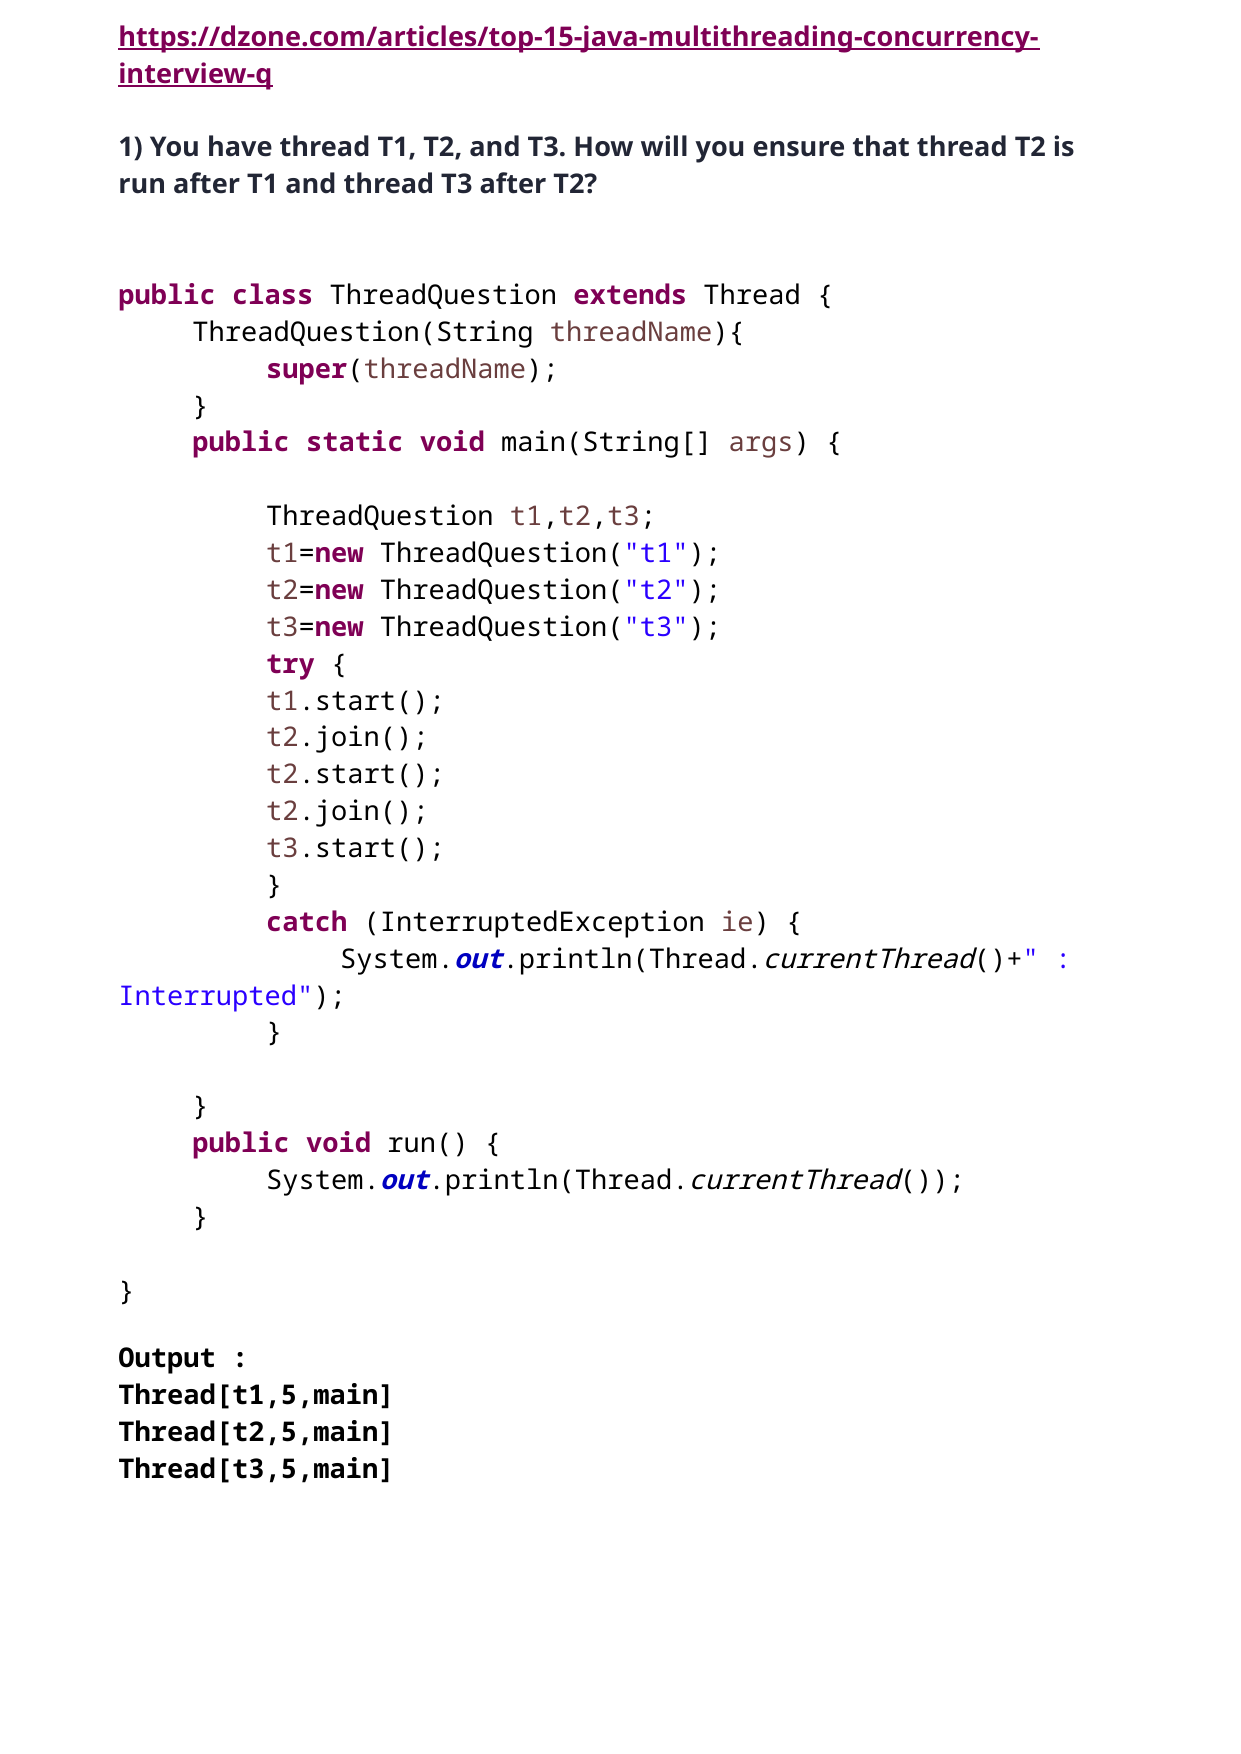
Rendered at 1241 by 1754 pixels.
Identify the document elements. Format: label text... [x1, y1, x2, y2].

text t2.start(); [118, 755, 1122, 792]
text Thread[t1,5,main] [118, 1376, 1122, 1413]
text System.out.println(Thread.currentThread()); [118, 1160, 1122, 1197]
text t2.join(); [118, 718, 1122, 755]
text public void run() { [118, 1123, 1122, 1160]
text super(threadName); [118, 349, 1122, 386]
text System.out.println(Thread.currentThread()+" : Interrupted"); [118, 939, 1122, 1013]
text ThreadQuestion(String threadName){ [118, 312, 1122, 349]
text } [118, 1013, 1122, 1050]
text public class ThreadQuestion extends Thread { [118, 275, 1122, 312]
text Thread[t2,5,main] [118, 1413, 1122, 1449]
text t1.start(); [118, 681, 1122, 718]
text t2=new ThreadQuestion("t2"); [118, 570, 1122, 607]
text Output : [118, 1339, 1122, 1376]
text } [118, 1087, 1122, 1123]
text ThreadQuestion t1,t2,t3; [118, 497, 1122, 533]
text t2.join(); [118, 792, 1122, 828]
text } [118, 1271, 1122, 1308]
text https://dzone.com/articles/top-15-java-multithreading-concurrency-interview-q [118, 17, 1122, 91]
text } [118, 865, 1122, 902]
text public static void main(String[] args) { [118, 423, 1122, 460]
text } [118, 1197, 1122, 1234]
text catch (InterruptedException ie) { [118, 902, 1122, 939]
text 1) You have thread T1, T2, and T3. How will you ensure that thread T2 is run after T1 and thread T3 after T2? [118, 128, 1122, 202]
text t3.start(); [118, 828, 1122, 865]
text } [118, 386, 1122, 423]
text try { [118, 644, 1122, 681]
text t3=new ThreadQuestion("t3"); [118, 607, 1122, 644]
text Thread[t3,5,main] [118, 1449, 1122, 1486]
text t1=new ThreadQuestion("t1"); [118, 533, 1122, 570]
